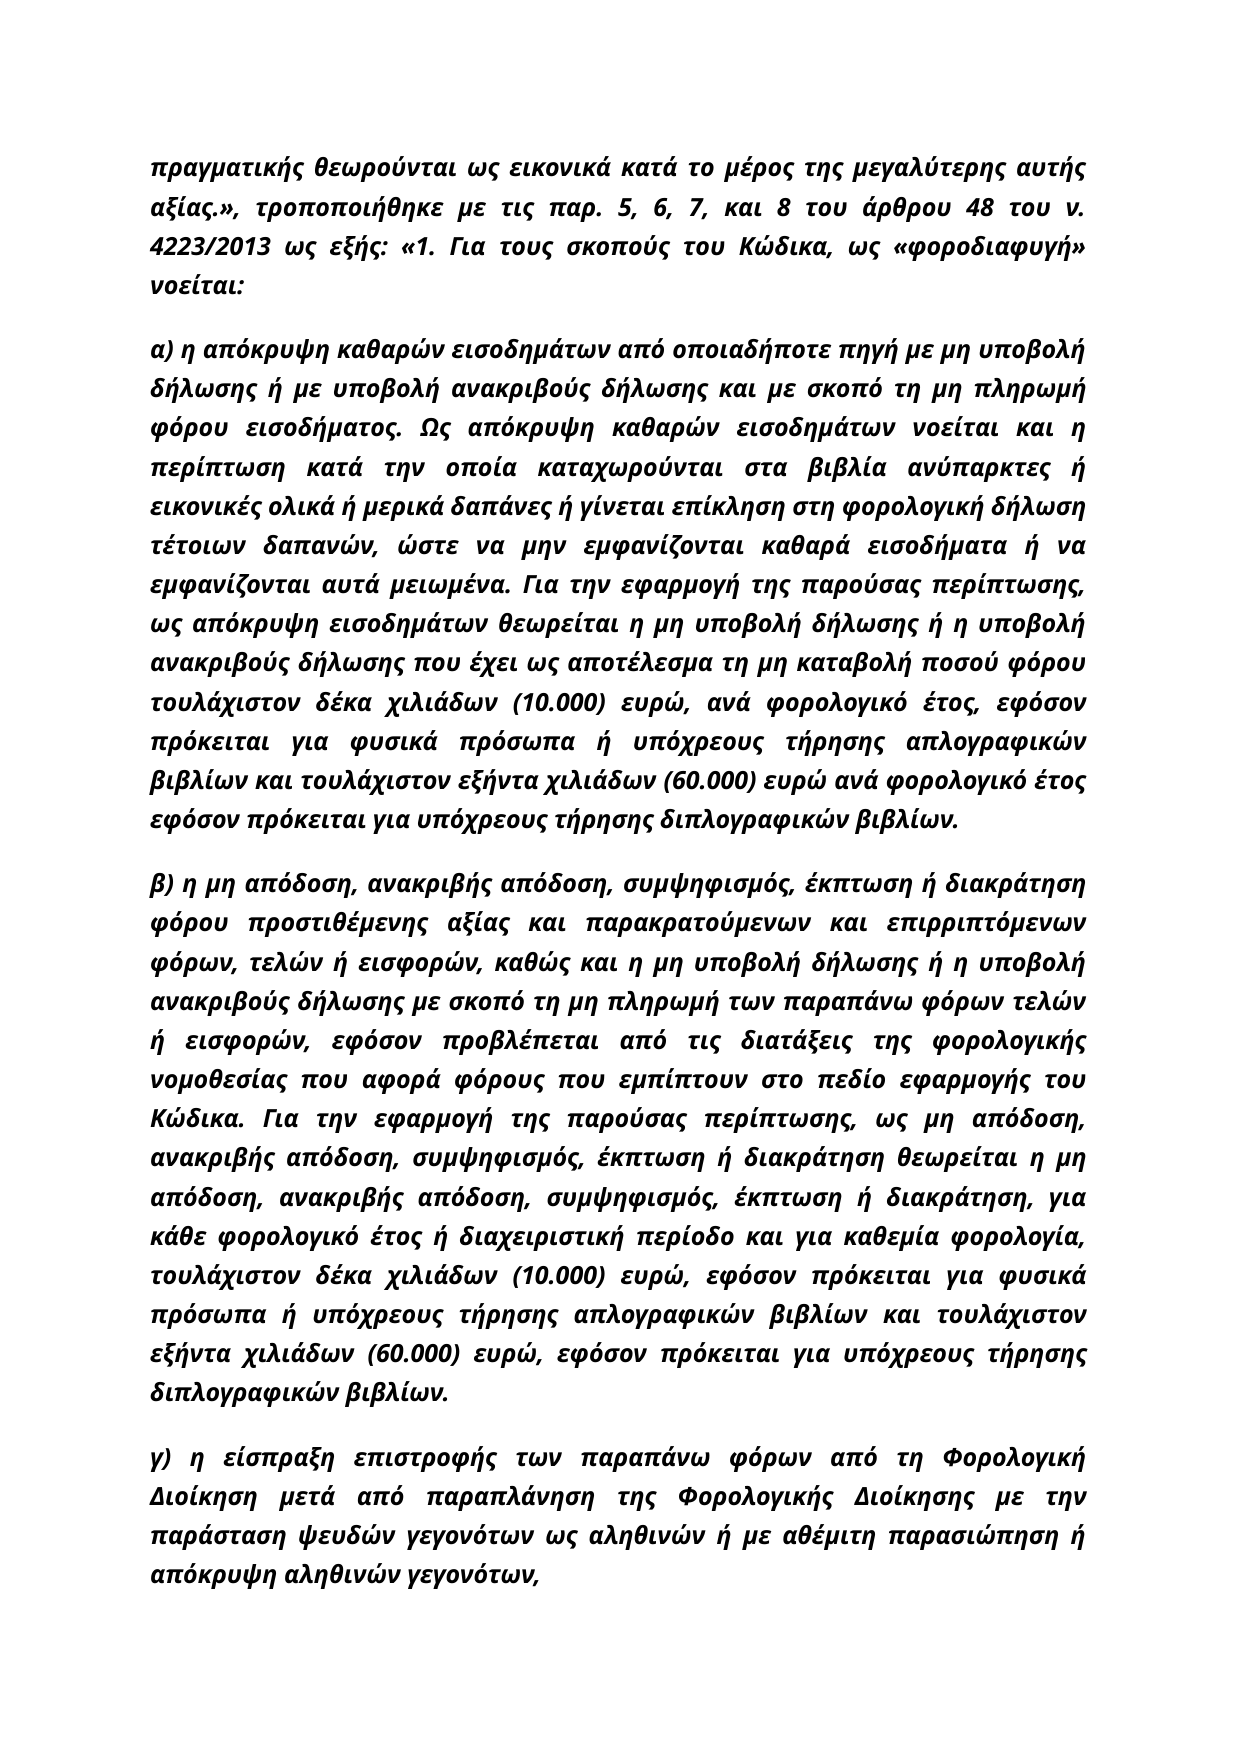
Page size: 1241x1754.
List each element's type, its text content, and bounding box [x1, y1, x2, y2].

text πραγματικής θεωρούνται ως εικονικά κατά το μέρος της μεγαλύτερης αυτής αξίας.», τροποποιήθηκε με τις παρ. 5, 6, 7, και 8 του άρθρου 48 του ν. 4223/2013 ως εξής: «1. Για τους σκοπούς του Κώδικα, ως «φοροδιαφυγή» νοείται: [150, 150, 1090, 302]
text γ) η είσπραξη επιστροφής των παραπάνω φόρων από τη Φορολογική Διοίκηση μετά από παραπλάνηση της Φορολογικής Διοίκησης με την παράσταση ψευδών γεγονότων ως αληθινών ή με αθέμιτη παρασιώπηση ή απόκρυψη αληθινών γεγονότων, [150, 1439, 1090, 1591]
text β) η μη απόδοση, ανακριβής απόδοση, συμψηφισμός, έκπτωση ή διακράτηση φόρου προστιθέμενης αξίας και παρακρατούμενων και επιρριπτόμενων φόρων, τελών ή εισφορών, καθώς και η μη υποβολή δήλωσης ή η υποβολή ανακριβούς δήλωσης με σκοπό τη μη πληρωμή των παραπάνω φόρων τελών ή εισφορών, εφόσον προβλέπεται από τις διατάξεις της φορολογικής νομοθεσίας που αφορά φόρους που εμπίπτουν στο πεδίο εφαρμογής του Κώδικα. Για την εφαρμογή της παρούσας περίπτωσης, ως μη απόδοση, ανακριβής απόδοση, συμψηφισμός, έκπτωση ή διακράτηση θεωρείται η μη απόδοση, ανακριβής απόδοση, συμψηφισμός, έκπτωση ή διακράτηση, για κάθε φορολογικό έτος ή διαχειριστική περίοδο και για καθεμία φορολογία, τουλάχιστον δέκα χιλιάδων (10.000) ευρώ, εφόσον πρόκειται για φυσικά πρόσωπα ή υπόχρεους τήρησης απλογραφικών βιβλίων και τουλάχιστον εξήντα χιλιάδων (60.000) ευρώ, εφόσον πρόκειται για υπόχρεους τήρησης διπλογραφικών βιβλίων. [150, 866, 1090, 1409]
text α) η απόκρυψη καθαρών εισοδημάτων από οποιαδήποτε πηγή με μη υποβολή δήλωσης ή με υποβολή ανακριβούς δήλωσης και με σκοπό τη μη πληρωμή φόρου εισοδήματος. Ως απόκρυψη καθαρών εισοδημάτων νοείται και η περίπτωση κατά την οποία καταχωρούνται στα βιβλία ανύπαρκτες ή εικονικές ολικά ή μερικά δαπάνες ή γίνεται επίκληση στη φορολογική δήλωση τέτοιων δαπανών, ώστε να μην εμφανίζονται καθαρά εισοδήματα ή να εμφανίζονται αυτά μειωμένα. Για την εφαρμογή της παρούσας περίπτωσης, ως απόκρυψη εισοδημάτων θεωρείται η μη υποβολή δήλωσης ή η υποβολή ανακριβούς δήλωσης που έχει ως αποτέλεσμα τη μη καταβολή ποσού φόρου τουλάχιστον δέκα χιλιάδων (10.000) ευρώ, ανά φορολογικό έτος, εφόσον πρόκειται για φυσικά πρόσωπα ή υπόχρεους τήρησης απλογραφικών βιβλίων και τουλάχιστον εξήντα χιλιάδων (60.000) ευρώ ανά φορολογικό έτος εφόσον πρόκειται για υπόχρεους τήρησης διπλογραφικών βιβλίων. [150, 332, 1090, 836]
